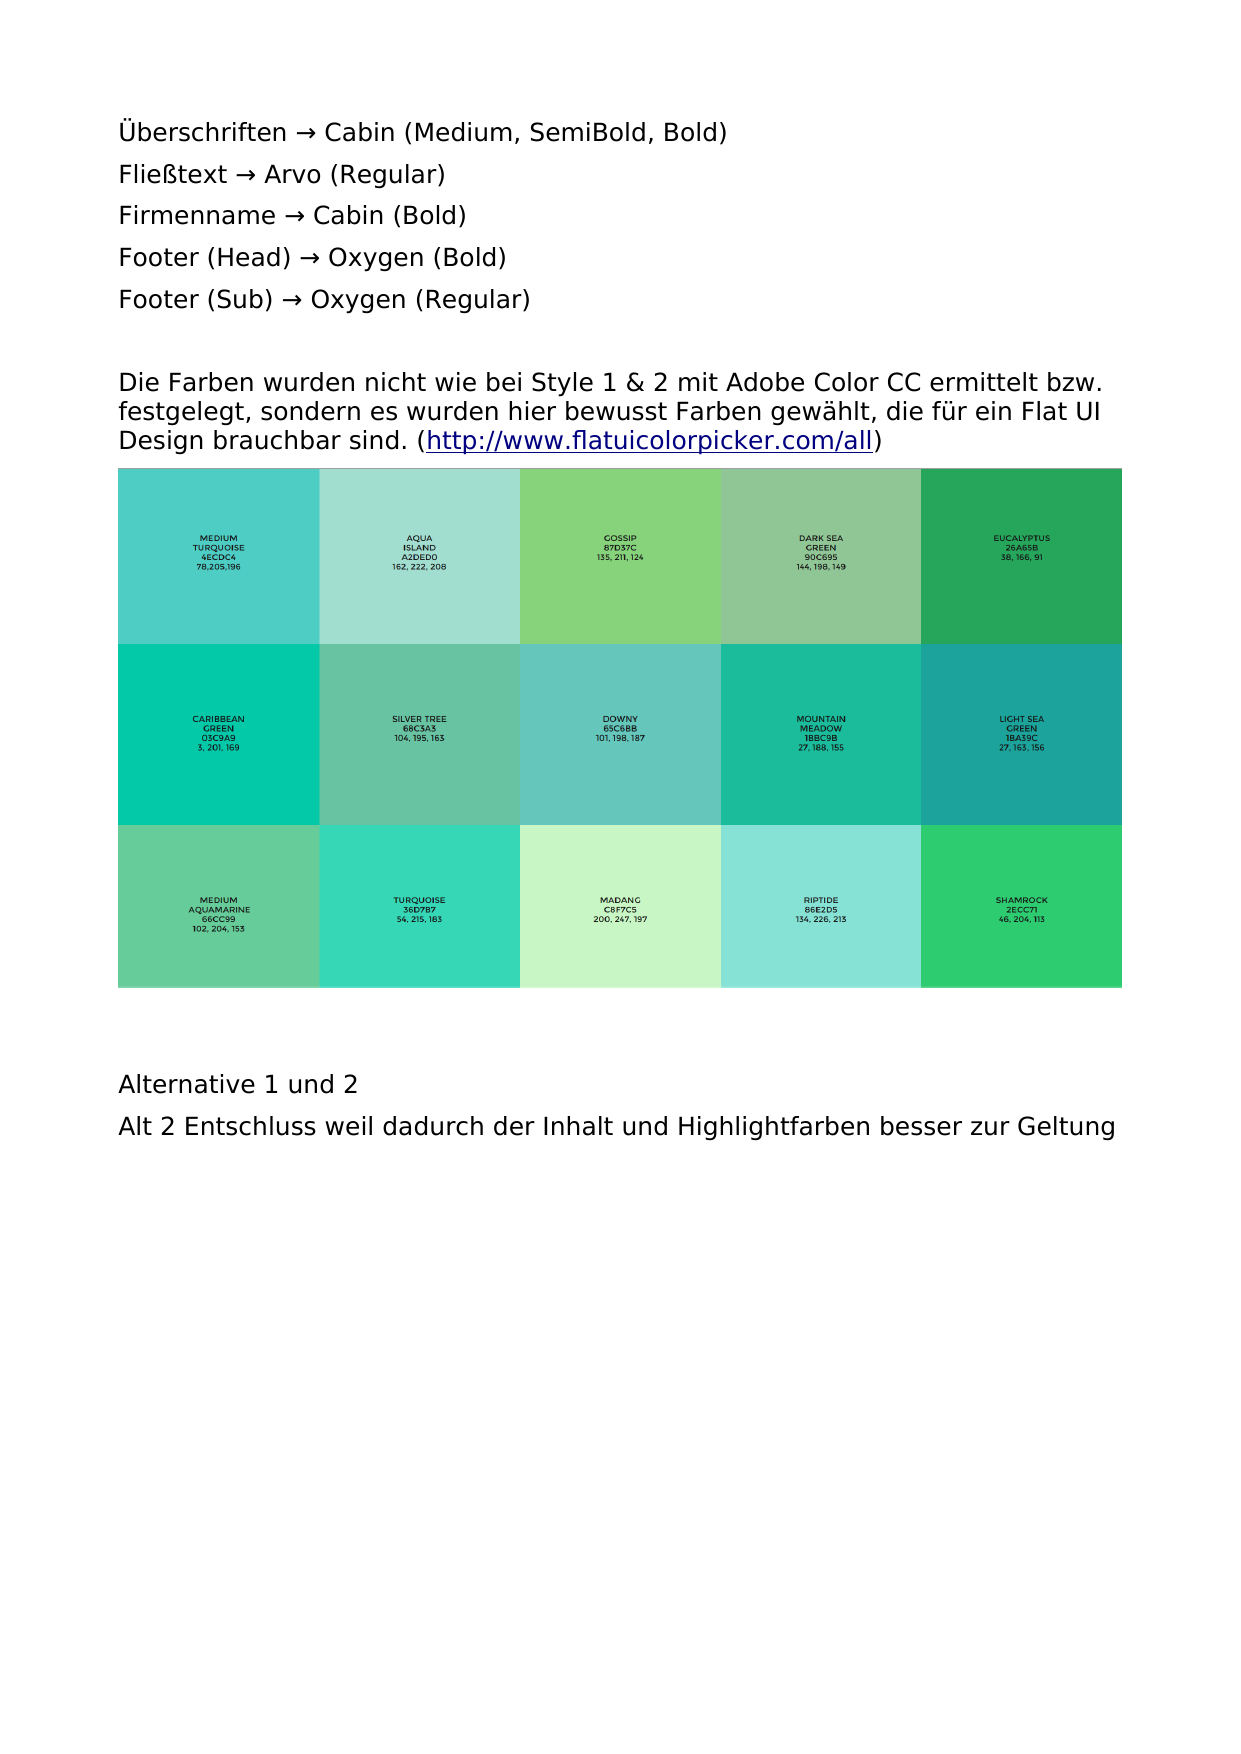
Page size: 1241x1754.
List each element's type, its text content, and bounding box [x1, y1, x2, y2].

text Überschriften → Cabin (Medium, SemiBold, Bold) [118, 118, 1122, 147]
text Fließtext → Arvo (Regular) [118, 160, 1122, 189]
text Footer (Head) → Oxygen (Bold) [118, 243, 1122, 272]
text Alt 2 Entschluss weil dadurch der Inhalt und Highlightfarben besser zur Geltung [118, 1112, 1122, 1141]
picture [118, 468, 1122, 988]
text Alternative 1 und 2 [118, 1071, 1122, 1100]
text Die Farben wurden nicht wie bei Style 1 & 2 mit Adobe Color CC ermittelt bzw. festgelegt, sondern es wurden hier bewusst Farben gewählt, die für ein Flat UI Design brauchbar sind. (http://www.flatuicolorpicker.com/all) [118, 368, 1122, 456]
text Firmenname → Cabin (Bold) [118, 201, 1122, 231]
text Footer (Sub) → Oxygen (Regular) [118, 285, 1122, 314]
